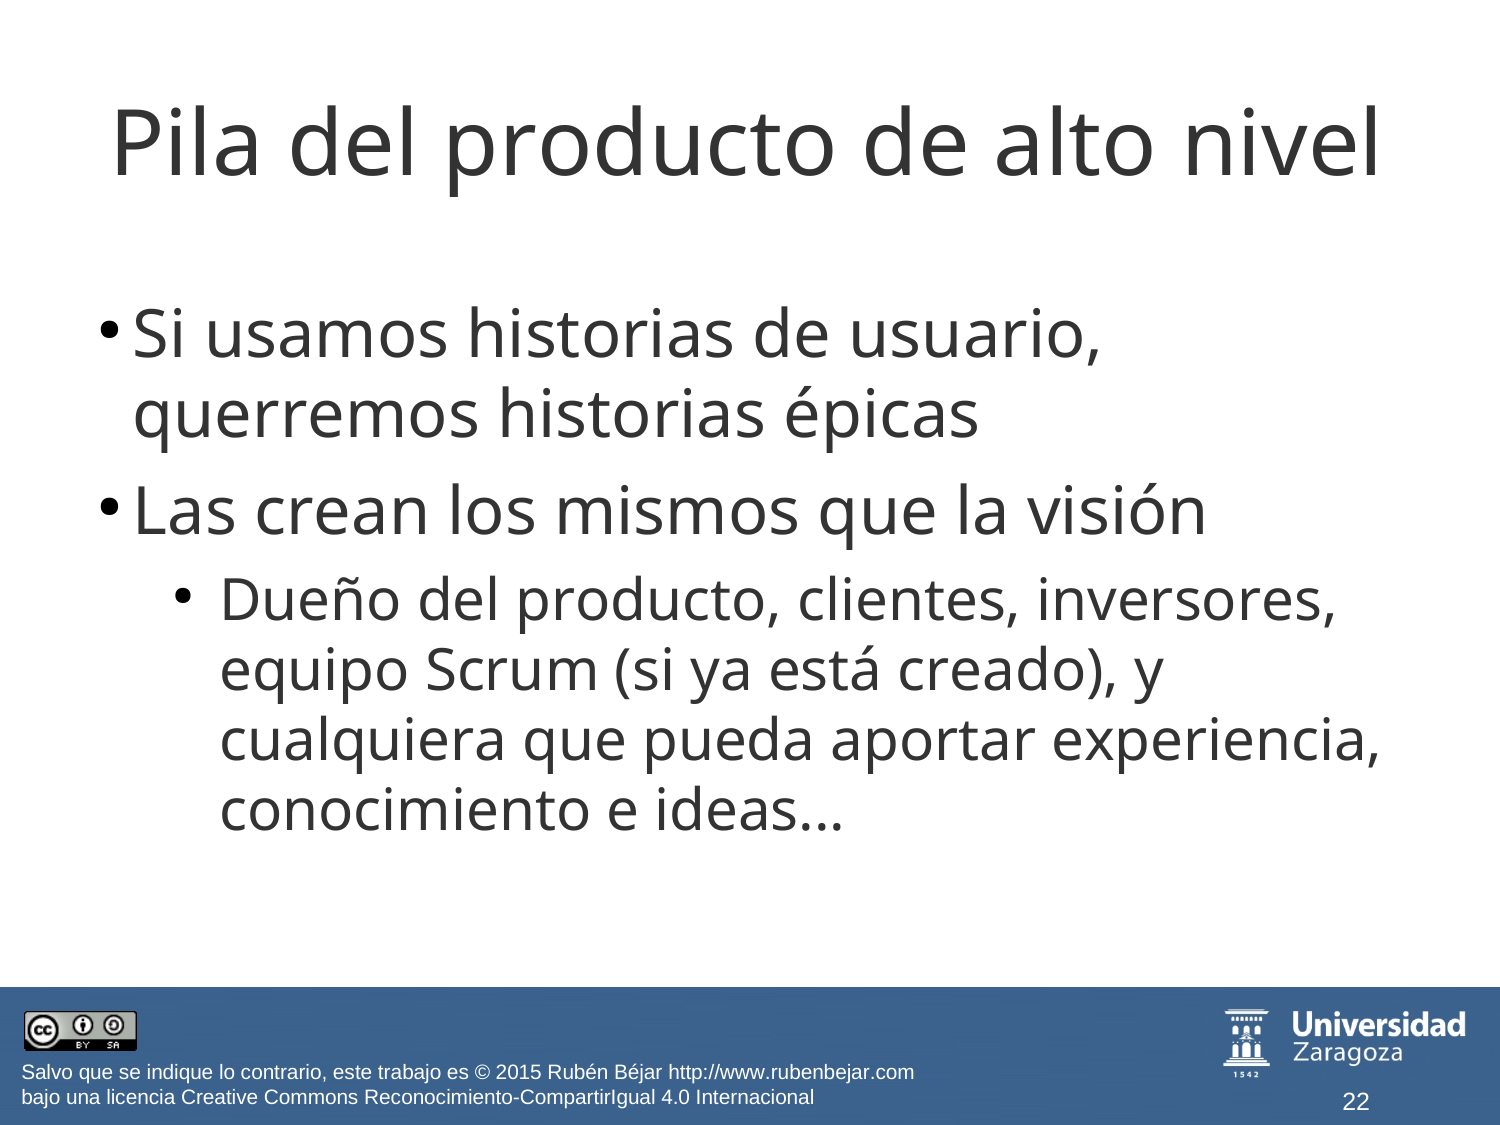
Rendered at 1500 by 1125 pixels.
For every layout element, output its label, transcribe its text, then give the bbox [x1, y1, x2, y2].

title Pila del producto de alto nivel [74, 21, 1420, 257]
list Si usamos historias de usuario, querremos historias épicas Las crean los mismos que la visión Dueño del producto, clientes, inversores, equipo Scrum (si ya está creado), y cualquiera que pueda aportar experiencia, conocimiento e ideas... [82, 283, 1418, 957]
picture [0, 987, 1500, 1125]
